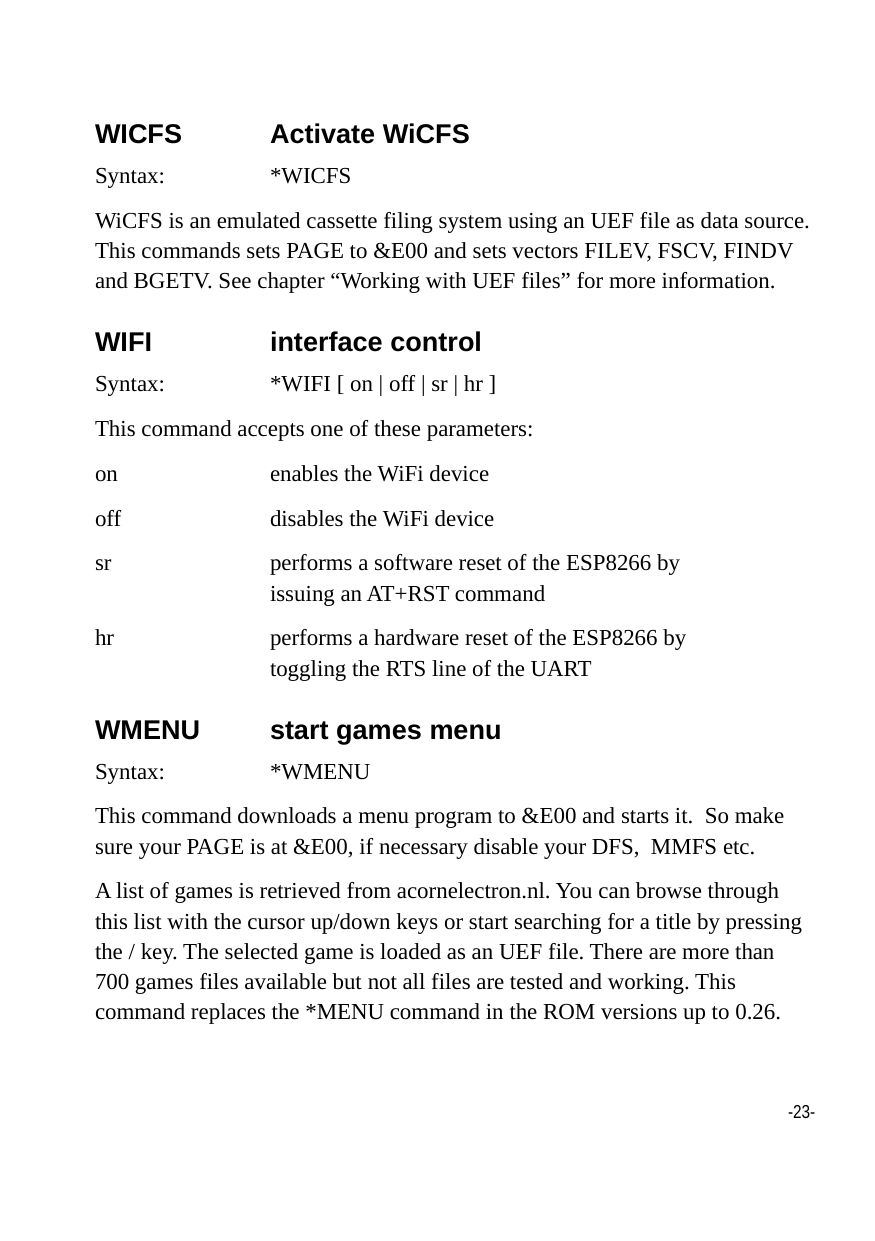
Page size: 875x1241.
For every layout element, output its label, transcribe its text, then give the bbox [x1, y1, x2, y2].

text sr performs a software reset of the ESP8266 by issuing an AT+RST command [95, 549, 815, 606]
text WiCFS is an emulated cassette filing system using an UEF file as data source. This commands sets PAGE to &E00 and sets vectors FILEV, FSCV, FINDV and BGETV. See chapter “Working with UEF files” for more information. [95, 207, 815, 293]
subtitle WIFI interface control [95, 326, 815, 358]
subtitle WICFS Activate WiCFS [95, 118, 815, 149]
subtitle WMENU start games menu [95, 714, 815, 745]
text Syntax: *WICFS [95, 162, 815, 188]
text This command accepts one of these parameters: [95, 415, 815, 441]
text A list of games is retrieved from acornelectron.nl. You can browse through this list with the cursor up/down keys or start searching for a title by pressing the / key. The selected game is loaded as an UEF file. There are more than 700 games files available but not all files are tested and working. This command replaces the *MENU command in the ROM versions up to 0.26. [95, 877, 815, 1025]
text hr performs a hardware reset of the ESP8266 by toggling the RTS line of the UART [95, 624, 815, 681]
text This command downloads a menu program to &E00 and starts it. So make sure your PAGE is at &E00, if necessary disable your DFS, MMFS etc. [95, 802, 815, 859]
text Syntax: *WIFI [ on | off | sr | hr ] [95, 370, 815, 397]
text Syntax: *WMENU [95, 758, 815, 784]
text off disables the WiFi device [95, 504, 815, 531]
text on enables the WiFi device [95, 460, 815, 486]
